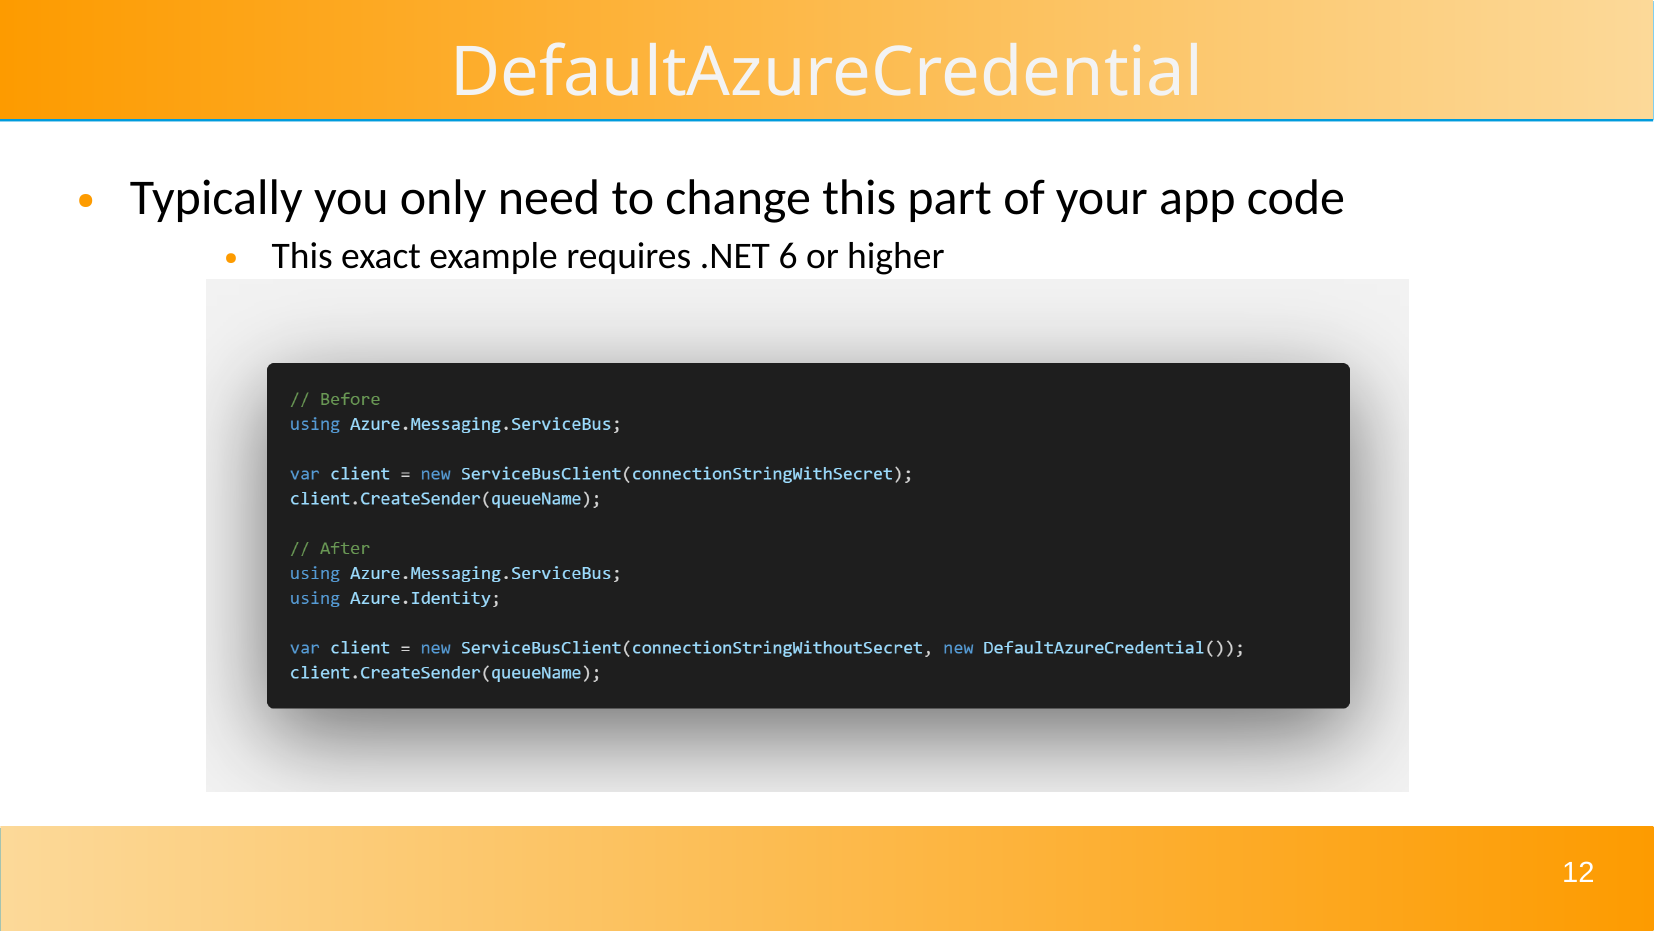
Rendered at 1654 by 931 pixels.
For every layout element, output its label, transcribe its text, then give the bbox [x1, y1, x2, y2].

title DefaultAzureCredential [59, 26, 1595, 111]
list Typically you only need to change this part of your app code This exact example requires .NET 6 or higher [59, 177, 1595, 768]
picture [206, 279, 1409, 792]
